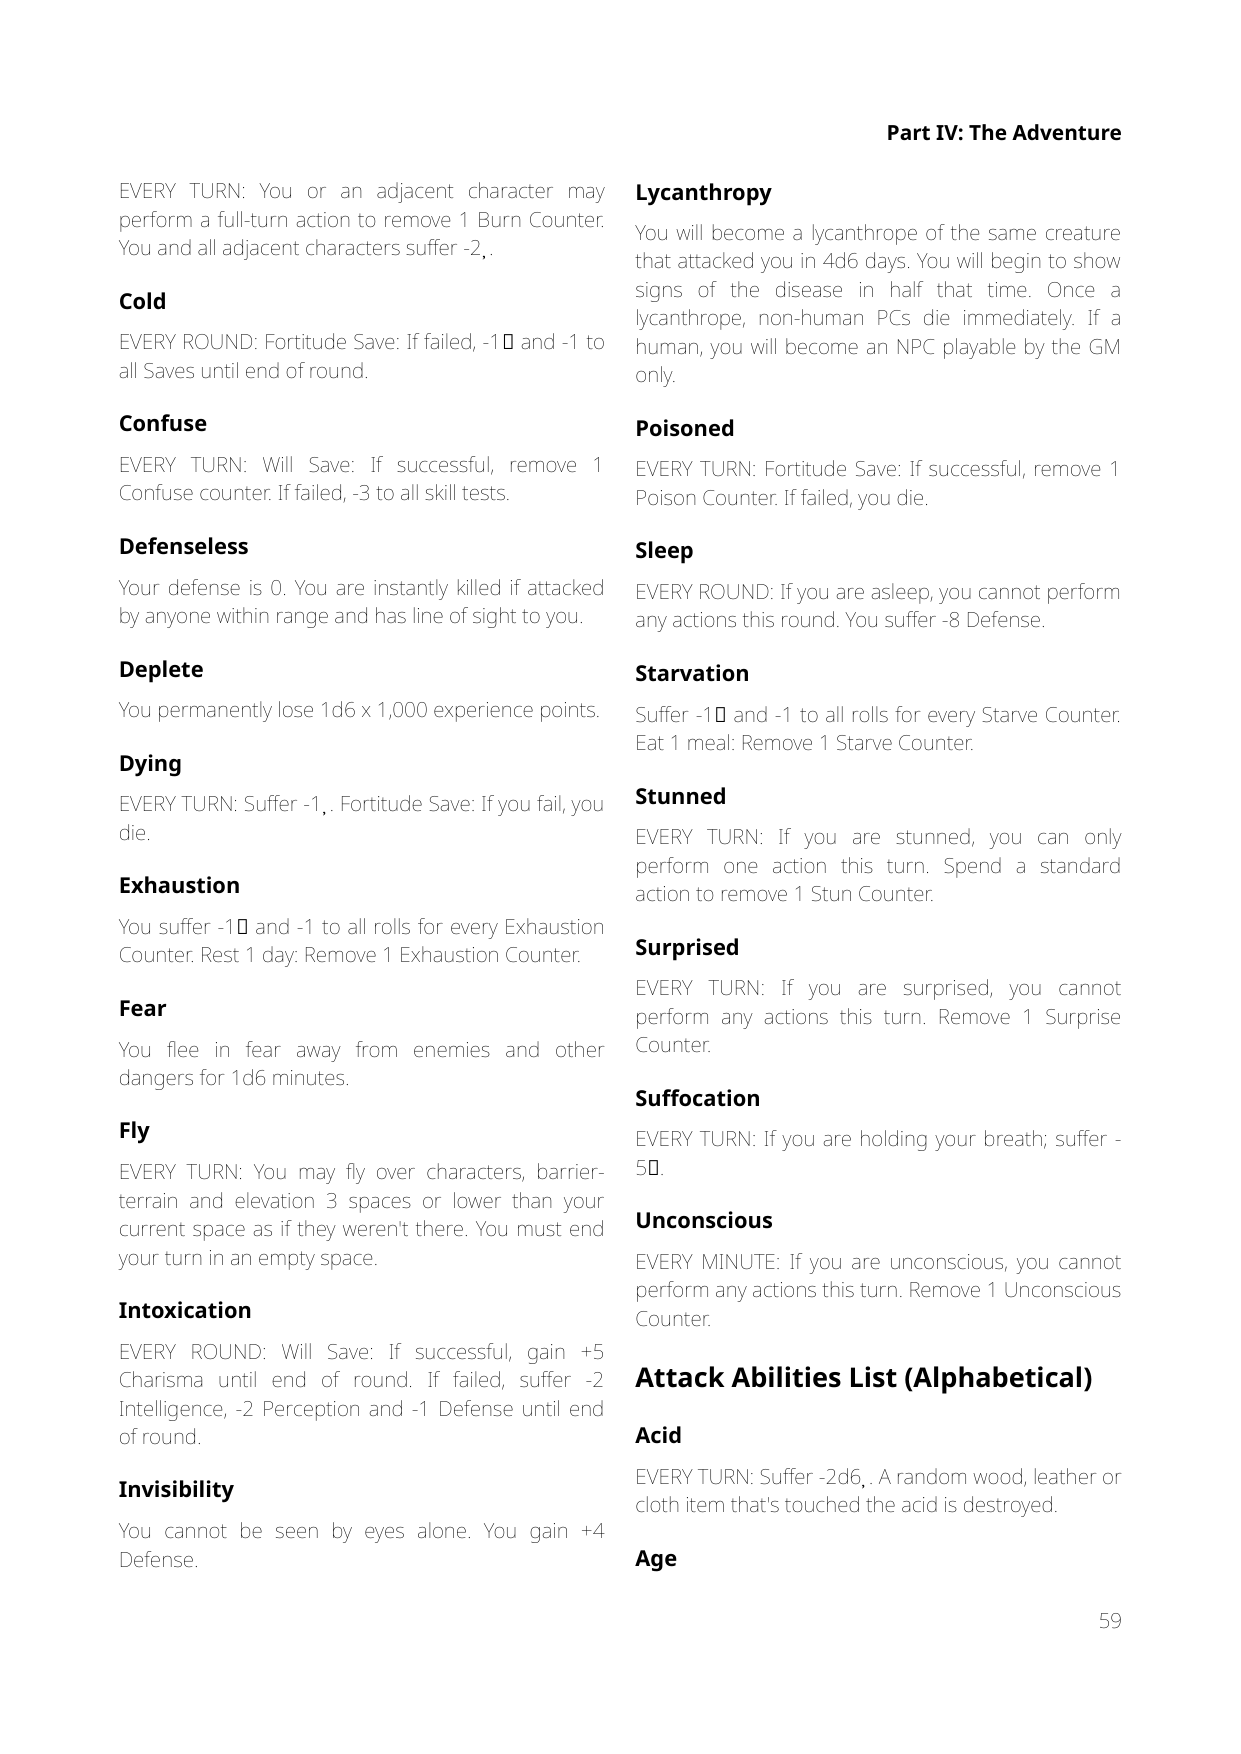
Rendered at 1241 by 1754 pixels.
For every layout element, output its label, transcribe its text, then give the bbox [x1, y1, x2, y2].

text EVERY TURN: Suffer -2d6. A random wood, leather or cloth item that's touched the acid is destroyed. [635, 1462, 1122, 1519]
text Sleep [635, 535, 1122, 565]
text Stunned [635, 781, 1122, 810]
text You cannot be seen by eyes alone. You gain +4 Defense. [118, 1516, 605, 1573]
text EVERY TURN: You or an adjacent character may perform a full-turn action to remove 1 Burn Counter. You and all adjacent characters suffer -2. [118, 176, 605, 262]
text EVERY TURN: Will Save: If successful, remove 1 Confuse counter. If failed, -3 to all skill tests. [118, 450, 605, 507]
text Deplete [118, 653, 605, 683]
text Lycanthropy [635, 176, 1122, 206]
text Suffer -1 and -1 to all rolls for every Starve Counter. Eat 1 meal: Remove 1 Starve Counter. [635, 700, 1122, 757]
subtitle Attack Abilities List (Alphabetical) [635, 1359, 1122, 1396]
text Intoxication [118, 1295, 605, 1325]
text You flee in fear away from enemies and other dangers for 1d6 minutes. [118, 1035, 605, 1092]
text EVERY TURN: You may fly over characters, barrier-terrain and elevation 3 spaces or lower than your current space as if they weren't there. You must end your turn in an empty space. [118, 1157, 605, 1271]
text Your defense is 0. You are instantly killed if attacked by anyone within range and has line of sight to you. [118, 573, 605, 629]
text Fly [118, 1116, 605, 1145]
text EVERY TURN: Fortitude Save: If successful, remove 1 Poison Counter. If failed, you die. [635, 454, 1122, 511]
text EVERY TURN: If you are holding your breath; suffer -5. [635, 1124, 1122, 1181]
text EVERY MINUTE: If you are unconscious, you cannot perform any actions this turn. Remove 1 Unconscious Counter. [635, 1247, 1122, 1332]
text Suffocation [635, 1083, 1122, 1112]
text EVERY ROUND: Fortitude Save: If failed, -1 and -1 to all Saves until end of round. [118, 327, 605, 384]
text EVERY TURN: If you are stunned, you can only perform one action this turn. Spend a standard action to remove 1 Stun Counter. [635, 822, 1122, 908]
text Acid [635, 1420, 1122, 1450]
text You permanently lose 1d6 x 1,000 experience points. [118, 695, 605, 724]
text Fear [118, 993, 605, 1023]
text Confuse [118, 408, 605, 438]
text Cold [118, 286, 605, 316]
text EVERY TURN: If you are surprised, you cannot perform any actions this turn. Remove 1 Surprise Counter. [635, 973, 1122, 1059]
text You will become a lycanthrope of the same creature that attacked you in 4d6 days. You will begin to show signs of the disease in half that time. Once a lycanthrope, non-human PCs die immediately. If a human, you will become an NPC playable by the GM only. [635, 218, 1122, 389]
text Age [635, 1543, 1122, 1573]
text Dying [118, 748, 605, 777]
text Unconscious [635, 1205, 1122, 1235]
text EVERY TURN: Suffer -1. Fortitude Save: If you fail, you die. [118, 789, 605, 846]
text Surprised [635, 932, 1122, 961]
text Starvation [635, 658, 1122, 688]
text Defenseless [118, 531, 605, 561]
text EVERY ROUND: If you are asleep, you cannot perform any actions this round. You suffer -8 Defense. [635, 577, 1122, 634]
text Poisoned [635, 413, 1122, 443]
text You suffer -1 and -1 to all rolls for every Exhaustion Counter. Rest 1 day: Remove 1 Exhaustion Counter. [118, 912, 605, 969]
text Invisibility [118, 1474, 605, 1504]
text Exhaustion [118, 870, 605, 900]
text EVERY ROUND: Will Save: If successful, gain +5 Charisma until end of round. If failed, suffer -2 Intelligence, -2 Perception and -1 Defense until end of round. [118, 1337, 605, 1451]
